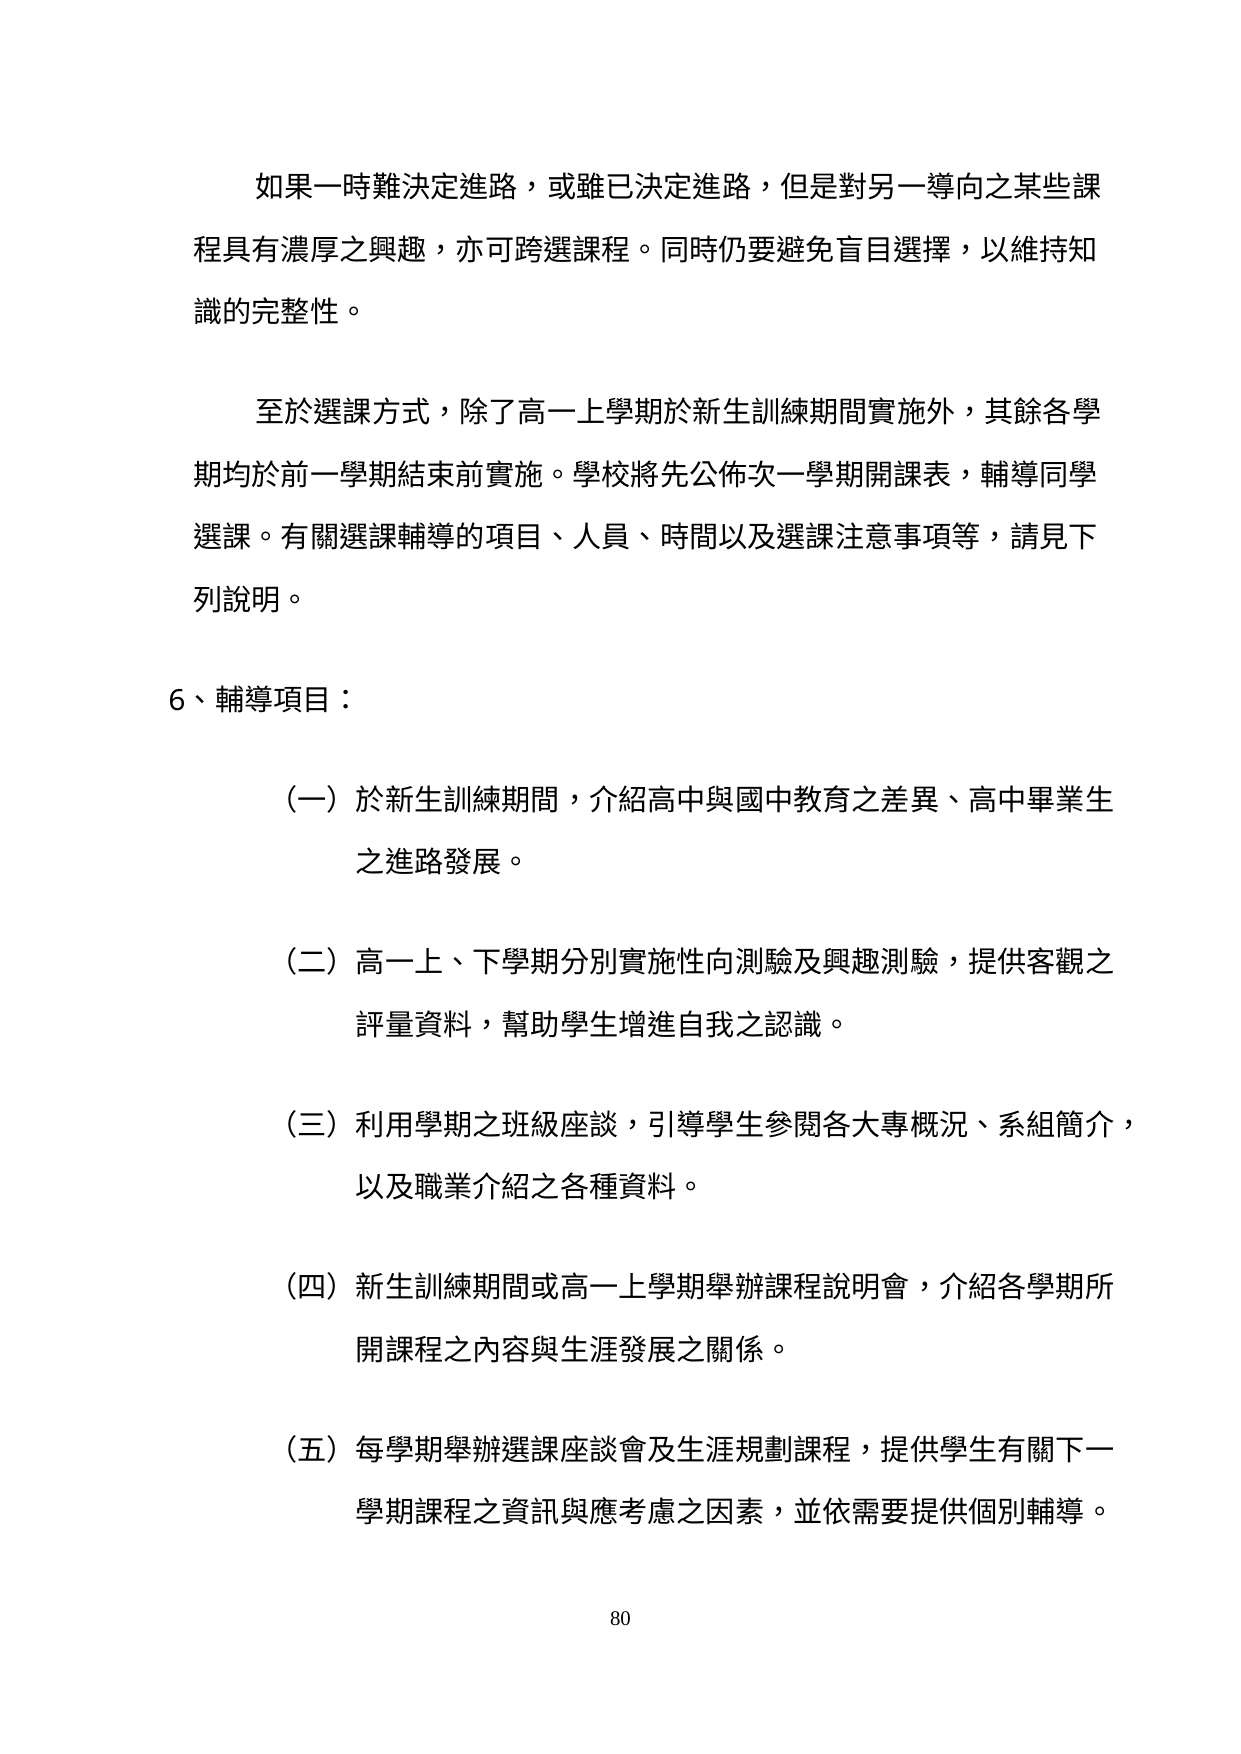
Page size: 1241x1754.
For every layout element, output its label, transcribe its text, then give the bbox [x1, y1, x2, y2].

text （三）利用學期之班級座談，引導學生參閱各大專概況、系組簡介，以及職業介紹之各種資料。 [268, 1081, 1122, 1206]
text 至於選課方式，除了高一上學期於新生訓練期間實施外，其餘各學期均於前一學期結束前實施。學校將先公佈次一學期開課表，輔導同學選課。有關選課輔導的項目、人員、時間以及選課注意事項等，請見下列說明。 [193, 368, 1122, 618]
list 輔導項目： [168, 656, 1122, 718]
text （二）高一上、下學期分別實施性向測驗及興趣測驗，提供客觀之評量資料，幫助學生增進自我之認識。 [268, 918, 1122, 1043]
text （一）於新生訓練期間，介紹高中與國中教育之差異、高中畢業生之進路發展。 [268, 756, 1122, 881]
text （五）每學期舉辦選課座談會及生涯規劃課程，提供學生有關下一學期課程之資訊與應考慮之因素，並依需要提供個別輔導。 [268, 1406, 1122, 1531]
text （四）新生訓練期間或高一上學期舉辦課程說明會，介紹各學期所開課程之內容與生涯發展之關係。 [268, 1243, 1122, 1368]
text 如果一時難決定進路，或雖已決定進路，但是對另一導向之某些課程具有濃厚之興趣，亦可跨選課程。同時仍要避免盲目選擇，以維持知識的完整性。 [193, 143, 1122, 331]
